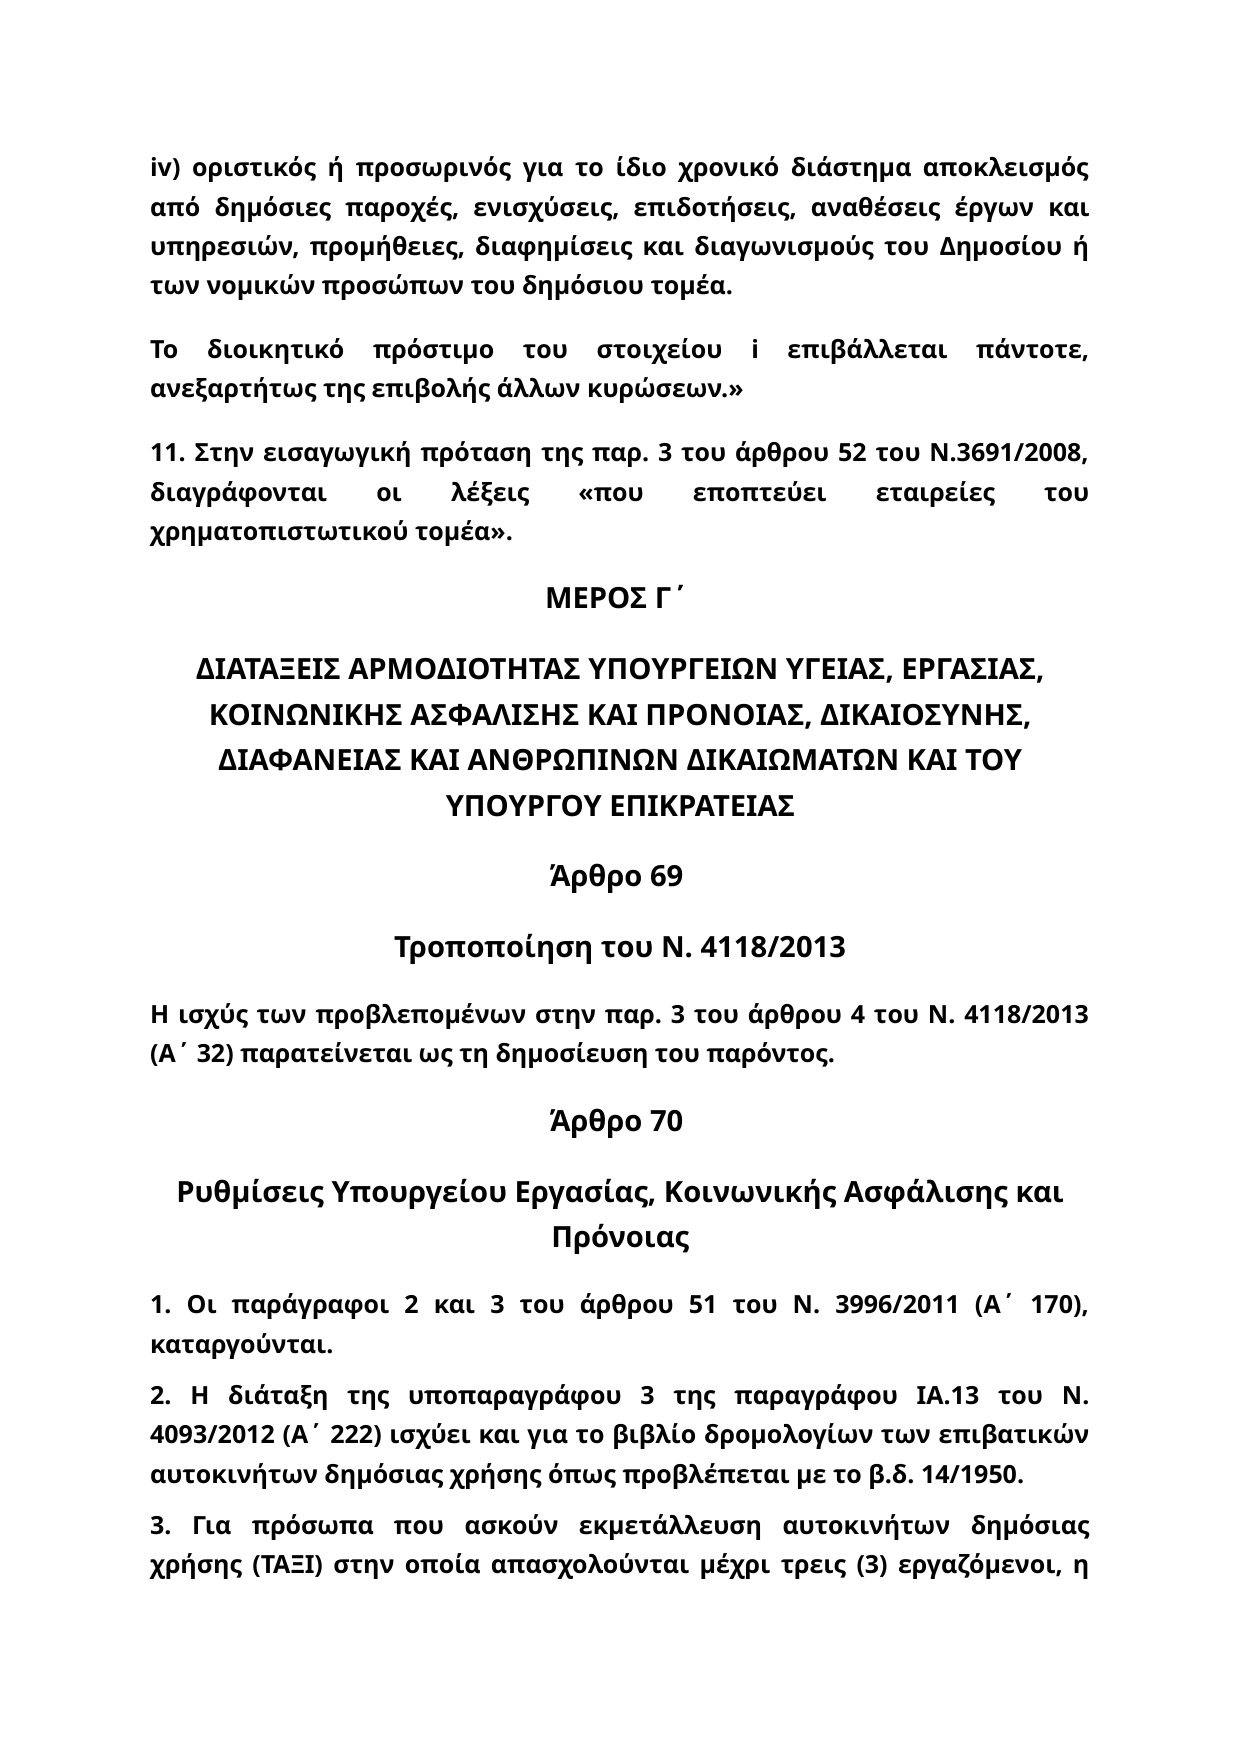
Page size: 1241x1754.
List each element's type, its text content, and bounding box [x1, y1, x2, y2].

subtitle Άρθρο 70 [150, 1100, 1090, 1140]
subtitle ΜΕΡΟΣ Γ΄ [150, 577, 1090, 617]
subtitle Τροποποίηση του Ν. 4118/2013 [150, 926, 1090, 966]
subtitle Άρθρο 69 [150, 856, 1090, 895]
text Το διοικητικό πρόστιμο του στοιχείου i επιβάλλεται πάντοτε, ανεξαρτήτως της επιβολής άλλων κυρώσεων.» [150, 332, 1090, 405]
text Η ισχύς των προβλεπομένων στην παρ. 3 του άρθρου 4 του Ν. 4118/2013 (Α΄ 32) παρατείνεται ως τη δημοσίευση του παρόντος. [150, 997, 1090, 1070]
text 3. Για πρόσωπα που ασκούν εκμετάλλευση αυτοκινήτων δημόσιας χρήσης (ΤΑΞΙ) στην οποία απασχολούνται μέχρι τρεις (3) εργαζόμενοι, η [150, 1508, 1090, 1581]
subtitle Ρυθμίσεις Υπουργείου Εργασίας, Κοινωνικής Ασφάλισης και Πρόνοιας [150, 1171, 1090, 1256]
text iv) οριστικός ή προσωρινός για το ίδιο χρονικό διάστημα αποκλεισμός από δημόσιες παροχές, ενισχύσεις, επιδοτήσεις, αναθέσεις έργων και υπηρεσιών, προμήθειες, διαφημίσεις και διαγωνισμούς του Δημοσίου ή των νομικών προσώπων του δημόσιου τομέα. [150, 150, 1090, 302]
subtitle ΔΙΑΤΑΞΕΙΣ ΑΡΜΟΔΙΟΤΗΤΑΣ ΥΠΟΥΡΓΕΙΩΝ ΥΓΕΙΑΣ, ΕΡΓΑΣΙΑΣ, ΚΟΙΝΩΝΙΚΗΣ ΑΣΦΑΛΙΣΗΣ ΚΑΙ ΠΡΟΝΟΙΑΣ, ΔΙΚΑΙΟΣΥΝΗΣ, ΔΙΑΦΑΝΕΙΑΣ ΚΑΙ ΑΝΘΡΩΠΙΝΩΝ ΔΙΚΑΙΩΜΑΤΩΝ ΚΑΙ ΤΟΥ ΥΠΟΥΡΓΟΥ ΕΠΙΚΡΑΤΕΙΑΣ [150, 648, 1090, 825]
text 2. Η διάταξη της υποπαραγράφου 3 της παραγράφου ΙΑ.13 του Ν. 4093/2012 (Α΄ 222) ισχύει και για το βιβλίο δρομολογίων των επιβατικών αυτοκινήτων δημόσιας χρήσης όπως προβλέπεται με το β.δ. 14/1950. [150, 1378, 1090, 1490]
text 1. Οι παράγραφοι 2 και 3 του άρθρου 51 του Ν. 3996/2011 (Α΄ 170), καταργούνται. [150, 1287, 1090, 1360]
text 11. Στην εισαγωγική πρόταση της παρ. 3 του άρθρου 52 του Ν.3691/2008, διαγράφονται οι λέξεις «που εποπτεύει εταιρείες του χρηματοπιστωτικού τομέα». [150, 435, 1090, 547]
